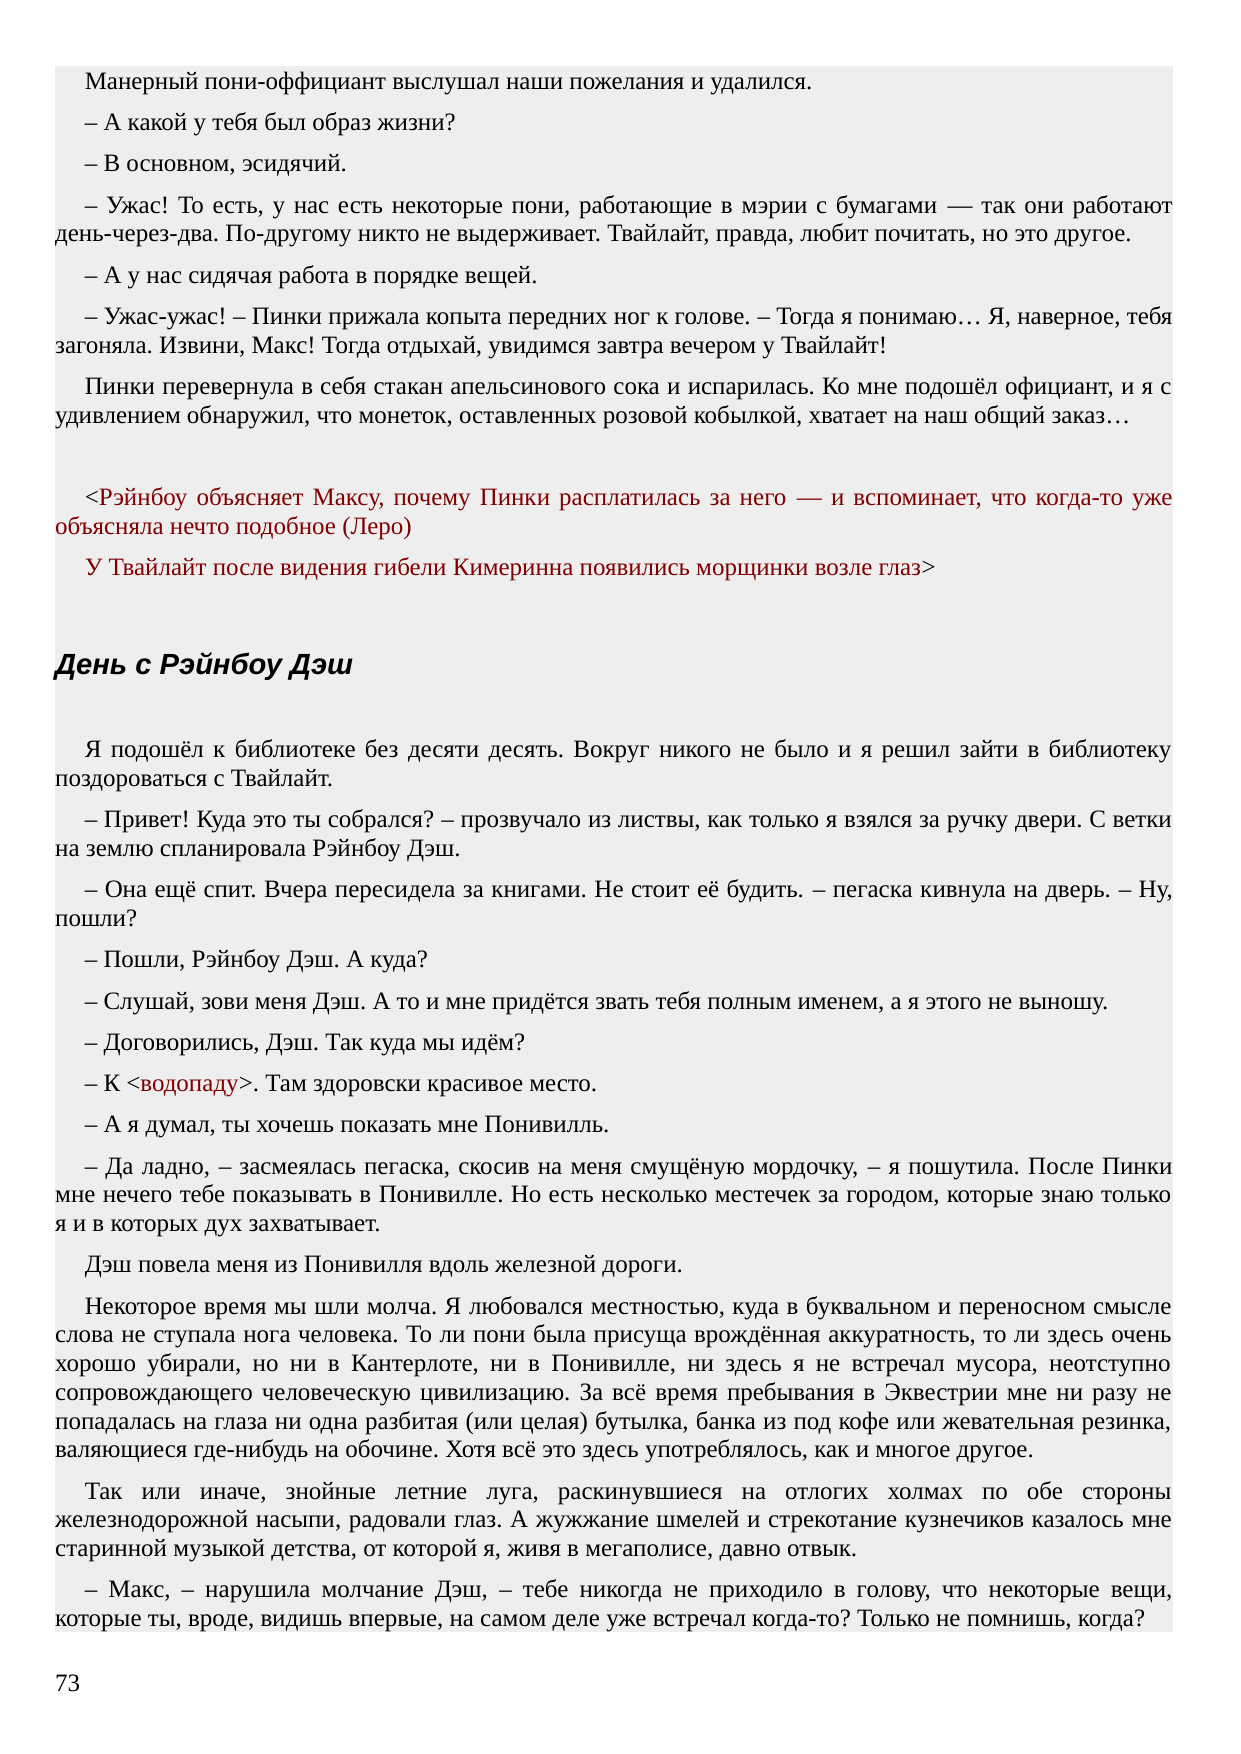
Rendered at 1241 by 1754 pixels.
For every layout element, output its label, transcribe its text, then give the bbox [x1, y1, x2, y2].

text <Рэйнбоу объясняет Максу, почему Пинки расплатилась за него — и вспоминает, что когда-то уже объясняла нечто подобное (Леро) [55, 482, 1173, 540]
text – Ужас! То есть, у нас есть некоторые пони, работающие в мэрии с бумагами — так они работают день-через-два. По-другому никто не выдерживает. Твайлайт, правда, любит почитать, но это другое. [55, 190, 1173, 247]
text Некоторое время мы шли молча. Я любовался местностью, куда в буквальном и переносном смысле слова не ступала нога человека. То ли пони была присуща врождённая аккуратность, то ли здесь очень хорошо убирали, но ни в Кантерлоте, ни в Понивилле, ни здесь я не встречал мусора, неотступно сопровождающего человеческую цивилизацию. За всё время пребывания в Эквестрии мне ни разу не попадалась на глаза ни одна разбитая (или целая) бутылка, банка из под кофе или жевательная резинка, валяющиеся где-нибудь на обочине. Хотя всё это здесь употреблялось, как и многое другое. [55, 1291, 1173, 1463]
text – В основном, эсидячий. [55, 148, 1173, 177]
text – Пошли, Рэйнбоу Дэш. А куда? [55, 944, 1173, 973]
text – Она ещё спит. Вчера пересидела за книгами. Не стоит её будить. – пегаска кивнула на дверь. – Ну, пошли? [55, 874, 1173, 932]
text – А я думал, ты хочешь показать мне Понивилль. [55, 1109, 1173, 1138]
text Так или иначе, знойные летние луга, раскинувшиеся на отлогих холмах по обе стороны железнодорожной насыпи, радовали глаз. А жужжание шмелей и стрекотание кузнечиков казалось мне старинной музыкой детства, от которой я, живя в мегаполисе, давно отвык. [55, 1476, 1173, 1562]
text – Привет! Куда это ты собрался? – прозвучало из листвы, как только я взялся за ручку двери. С ветки на землю спланировала Рэйнбоу Дэш. [55, 804, 1173, 862]
subtitle День с Рэйнбоу Дэш [55, 647, 1173, 681]
text – А у нас сидячая работа в порядке вещей. [55, 260, 1173, 288]
text У Твайлайт после видения гибели Кимеринна появились морщинки возле глаз> [55, 552, 1173, 581]
text – Ужас-ужас! – Пинки прижала копыта передних ног к голове. – Тогда я понимаю… Я, наверное, тебя загоняла. Извини, Макс! Тогда отдыхай, увидимся завтра вечером у Твайлайт! [55, 301, 1173, 358]
text – Договорились, Дэш. Так куда мы идём? [55, 1027, 1173, 1056]
text – Да ладно, – засмеялась пегаска, скосив на меня смущёную мордочку, – я пошутила. После Пинки мне нечего тебе показывать в Понивилле. Но есть несколько местечек за городом, которые знаю только я и в которых дух захватывает. [55, 1151, 1173, 1237]
text – Макс, – нарушила молчание Дэш, – тебе никогда не приходило в голову, что некоторые вещи, которые ты, вроде, видишь впервые, на самом деле уже встречал когда-то? Только не помнишь, когда? [55, 1574, 1173, 1632]
text – А какой у тебя был образ жизни? [55, 107, 1173, 136]
text – К <водопаду>. Там здоровски красивое место. [55, 1068, 1173, 1097]
text Дэш повела меня из Понивилля вдоль железной дороги. [55, 1249, 1173, 1278]
text Манерный пони-оффициант выслушал наши пожелания и удалился. [55, 66, 1173, 95]
text Пинки перевернула в себя стакан апельсинового сока и испарилась. Ко мне подошёл официант, и я с удивлением обнаружил, что монеток, оставленных розовой кобылкой, хватает на наш общий заказ… [55, 371, 1173, 428]
text – Слушай, зови меня Дэш. А то и мне придётся звать тебя полным именем, а я этого не выношу. [55, 986, 1173, 1014]
text Я подошёл к библиотеке без десяти десять. Вокруг никого не было и я решил зайти в библиотеку поздороваться с Твайлайт. [55, 734, 1173, 792]
